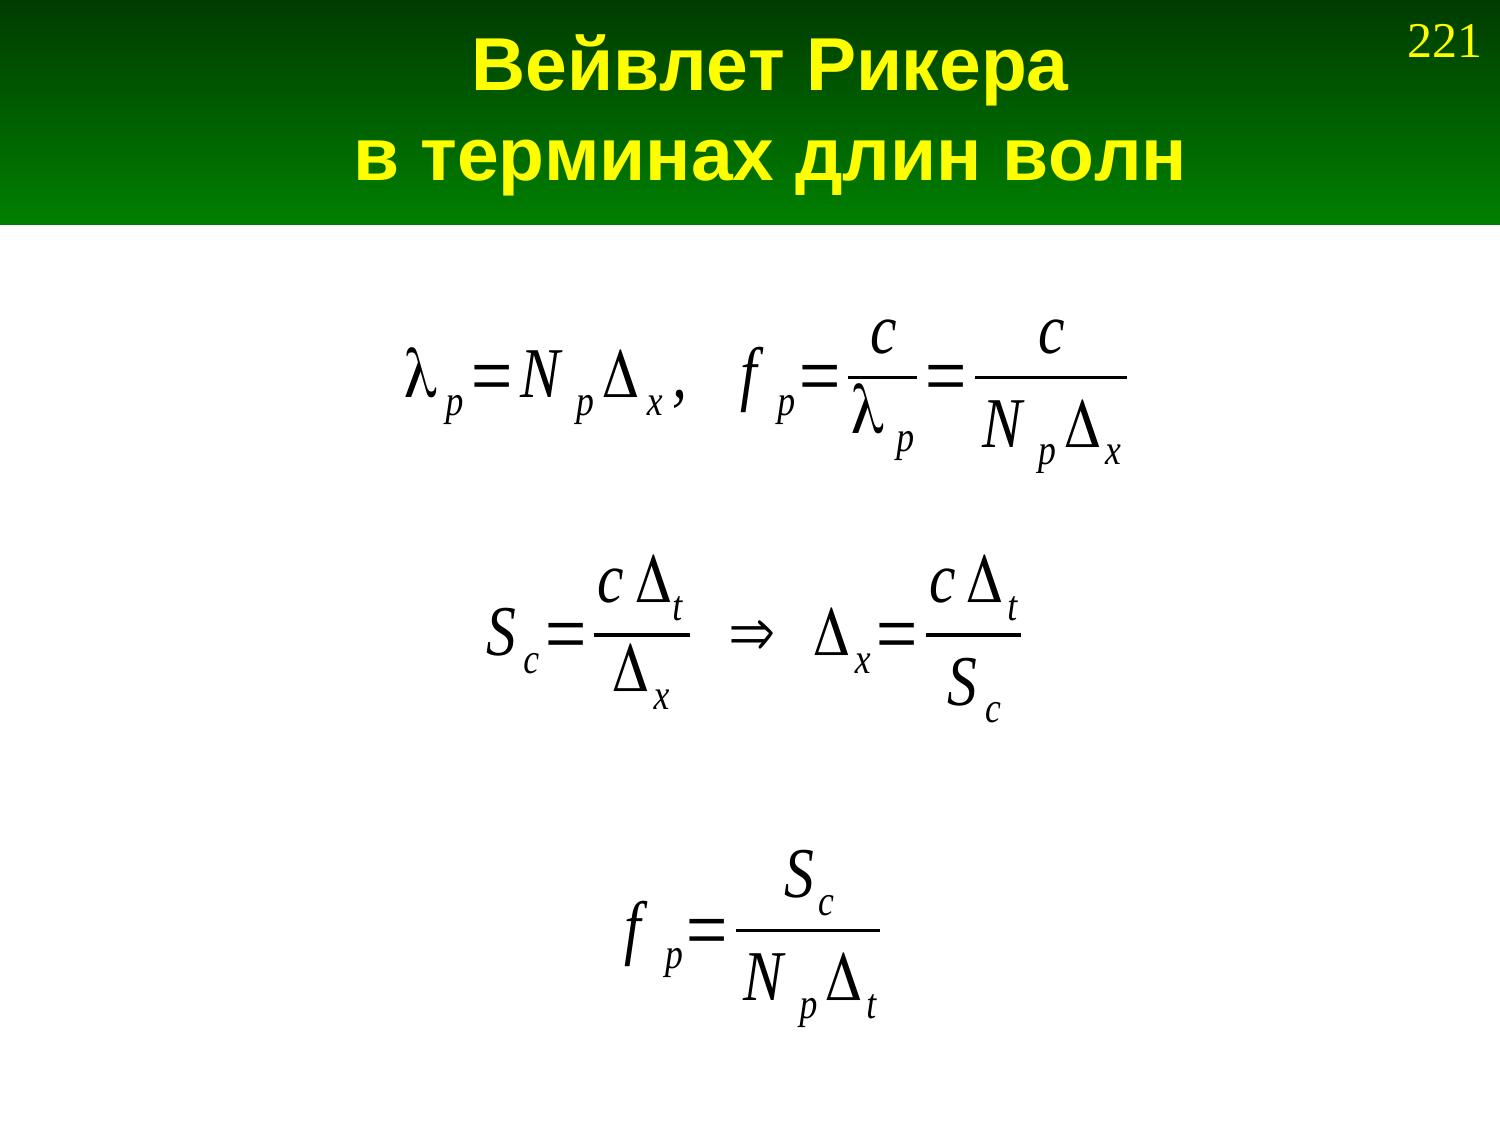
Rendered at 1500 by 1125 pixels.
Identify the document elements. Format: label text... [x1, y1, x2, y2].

title Вейвлет Рикера в терминах длин волн [100, 7, 1441, 204]
chart [389, 290, 1144, 473]
chart [598, 834, 898, 1028]
chart [467, 539, 1040, 733]
